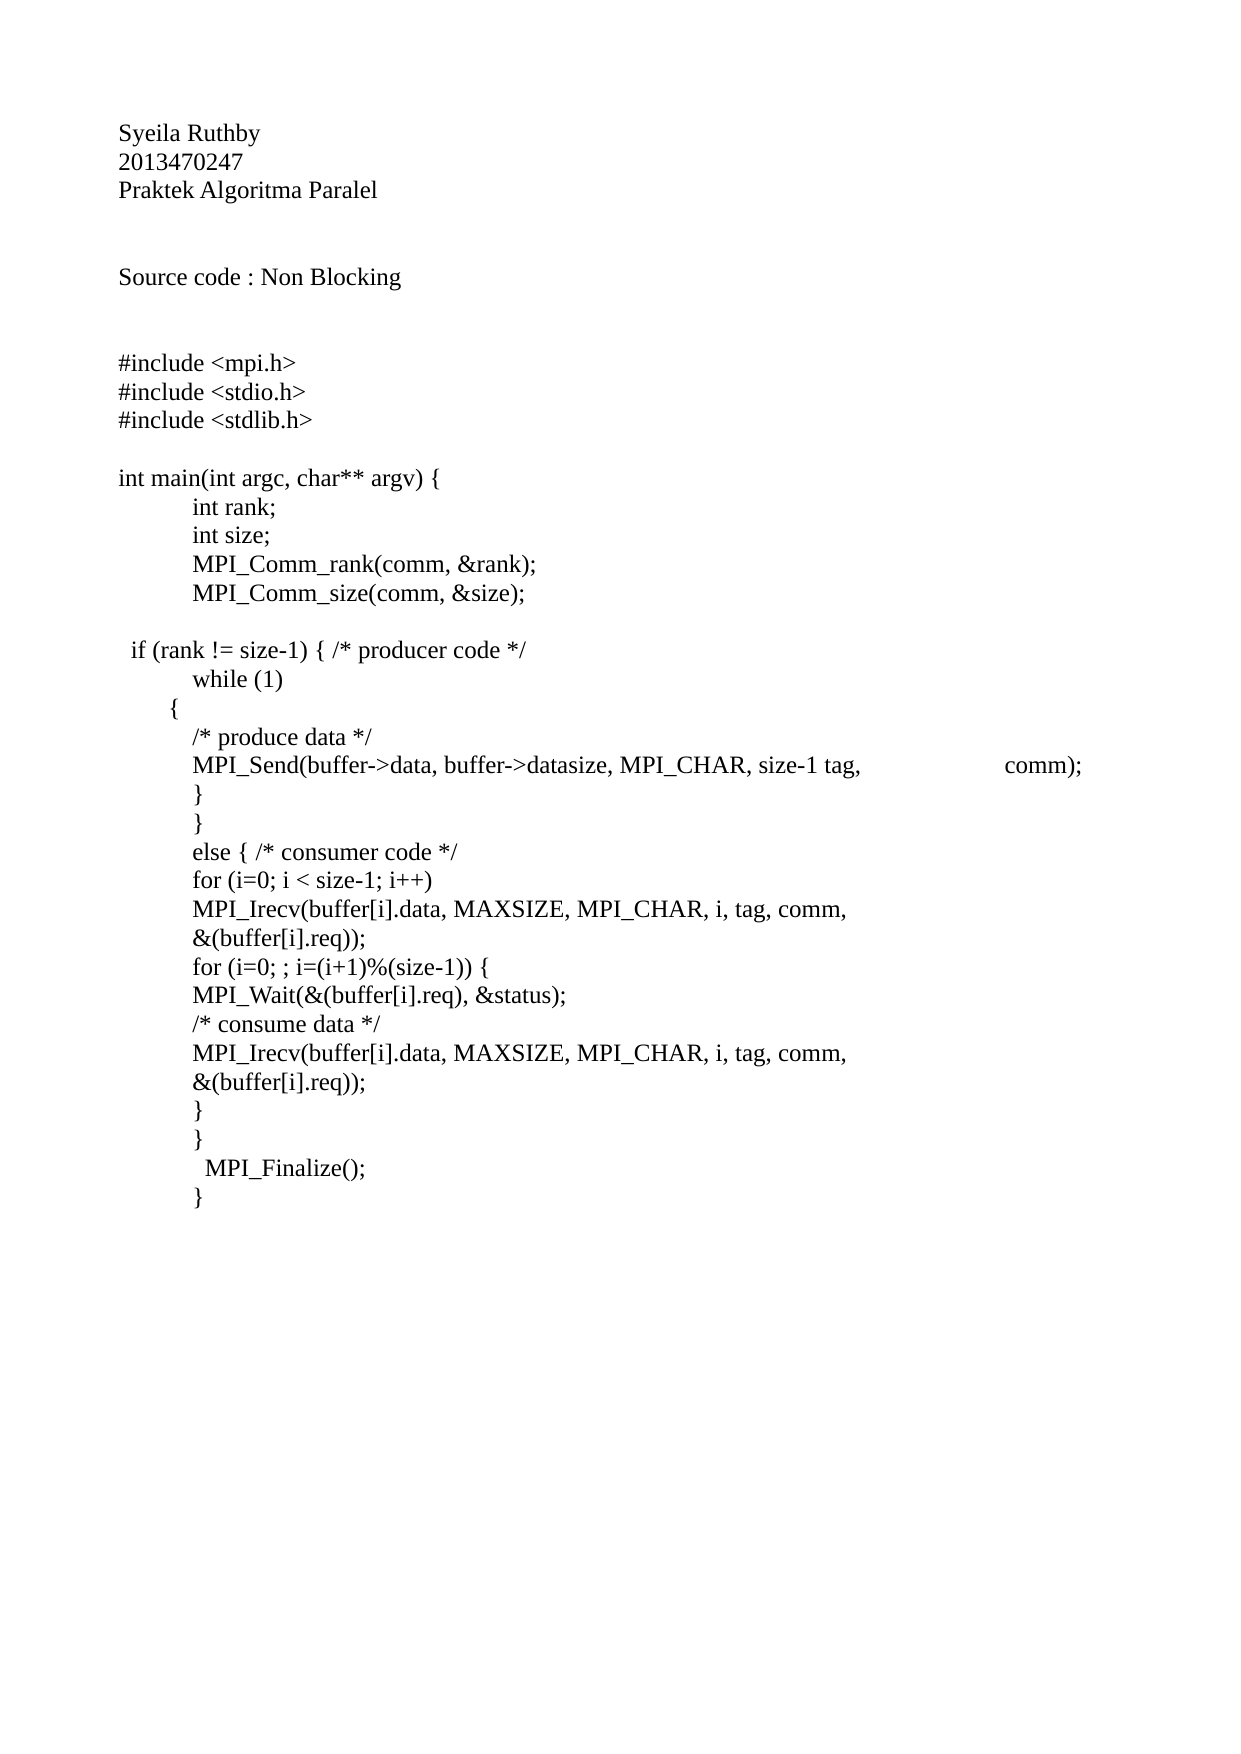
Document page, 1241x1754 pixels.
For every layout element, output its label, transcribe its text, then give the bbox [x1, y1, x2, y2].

text } [118, 1182, 1122, 1211]
text MPI_Wait(&(buffer[i].req), &status); [118, 981, 1122, 1009]
text } [118, 779, 1122, 808]
text 2013470247 [118, 147, 1122, 176]
text else { /* consumer code */ [118, 837, 1122, 866]
text &(buffer[i].req)); [118, 1067, 1122, 1096]
text Praktek Algoritma Paralel [118, 176, 1122, 204]
text Syeila Ruthby [118, 118, 1122, 147]
text MPI_Finalize(); [118, 1153, 1122, 1182]
text /* produce data */ [118, 722, 1122, 751]
text } [118, 1096, 1122, 1124]
text &(buffer[i].req)); [118, 923, 1122, 952]
text for (i=0; ; i=(i+1)%(size-1)) { [118, 952, 1122, 981]
text while (1) [118, 664, 1122, 693]
text int main(int argc, char** argv) { [118, 463, 1122, 492]
text { [118, 693, 1122, 722]
text Source code : Non Blocking [118, 262, 1122, 291]
text int rank; [118, 492, 1122, 521]
text #include <stdio.h> [118, 377, 1122, 406]
text MPI_Send(buffer->data, buffer->datasize, MPI_CHAR, size-1 tag, comm); [118, 751, 1122, 779]
text if (rank != size-1) { /* producer code */ [118, 636, 1122, 664]
text #include <mpi.h> [118, 348, 1122, 377]
text int size; [118, 521, 1122, 549]
text /* consume data */ [118, 1009, 1122, 1038]
text MPI_Irecv(buffer[i].data, MAXSIZE, MPI_CHAR, i, tag, comm, [118, 894, 1122, 923]
text for (i=0; i < size-1; i++) [118, 866, 1122, 894]
text MPI_Irecv(buffer[i].data, MAXSIZE, MPI_CHAR, i, tag, comm, [118, 1038, 1122, 1067]
text #include <stdlib.h> [118, 406, 1122, 434]
text } [118, 808, 1122, 837]
text MPI_Comm_rank(comm, &rank); [118, 549, 1122, 578]
text MPI_Comm_size(comm, &size); [118, 578, 1122, 607]
text } [118, 1124, 1122, 1153]
